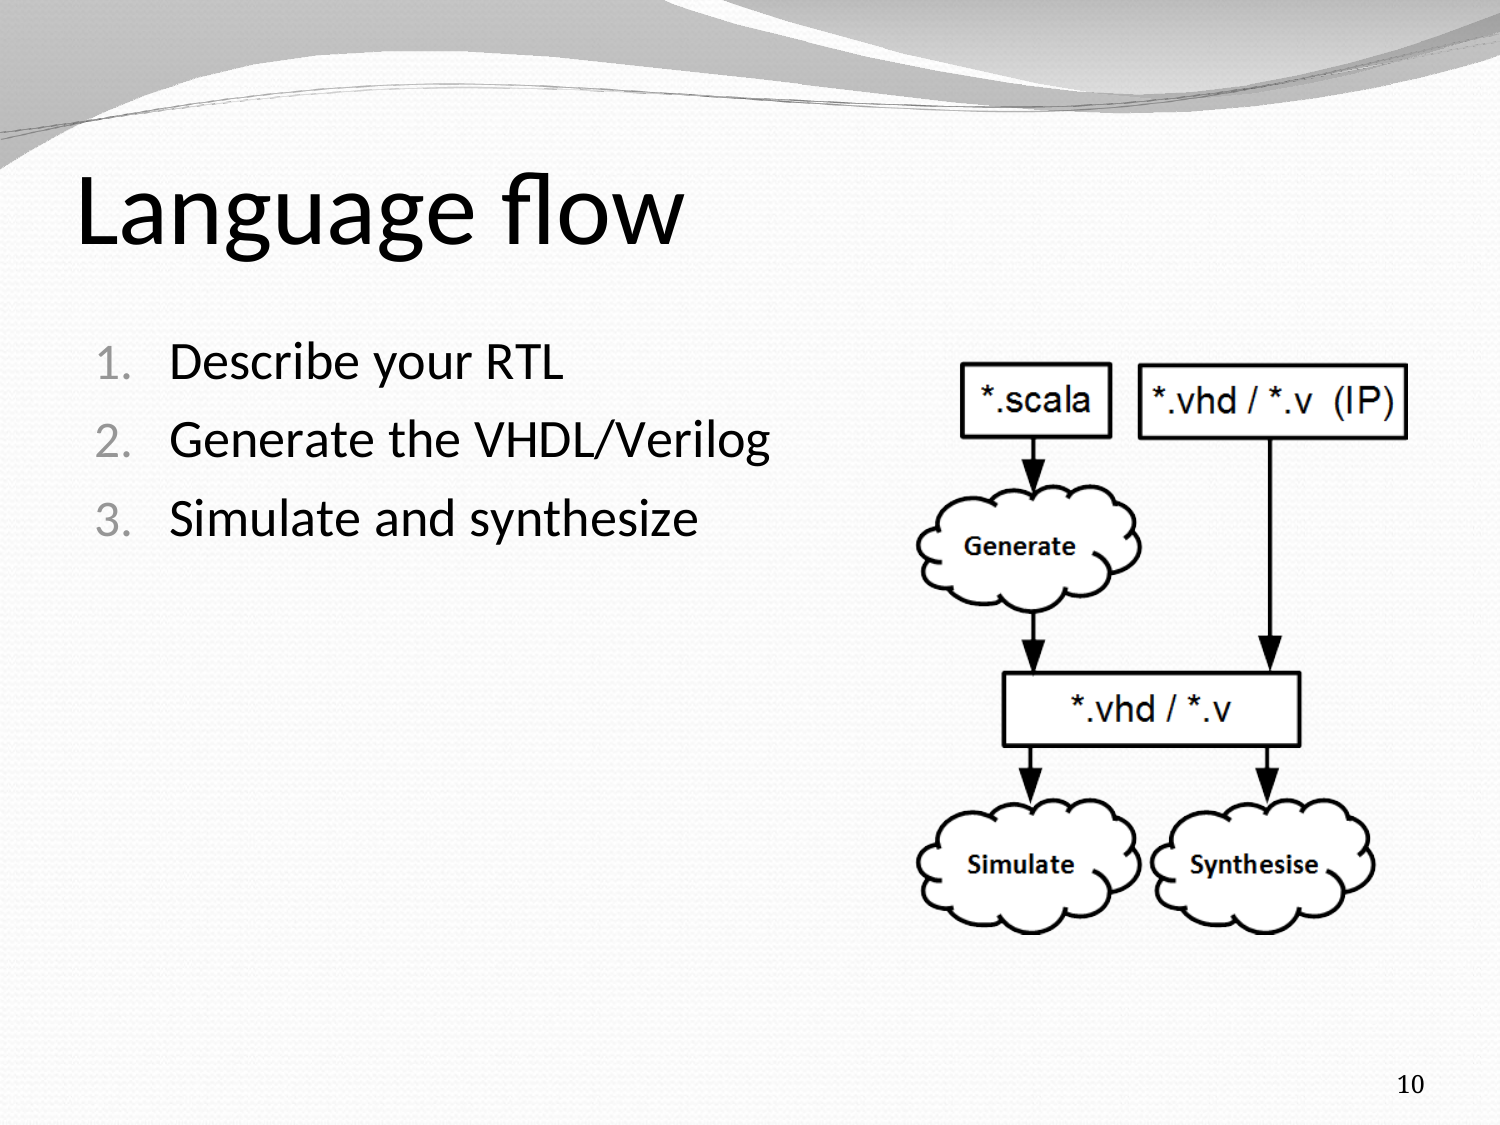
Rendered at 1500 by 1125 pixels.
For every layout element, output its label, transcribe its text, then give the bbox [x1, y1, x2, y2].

list Describe your RTL Generate the VHDL/Verilog Simulate and synthesize [75, 317, 1426, 1038]
text_box [1299, 1042, 1426, 1103]
title Language flow [75, 78, 1426, 266]
picture [0, 0, 1500, 1125]
